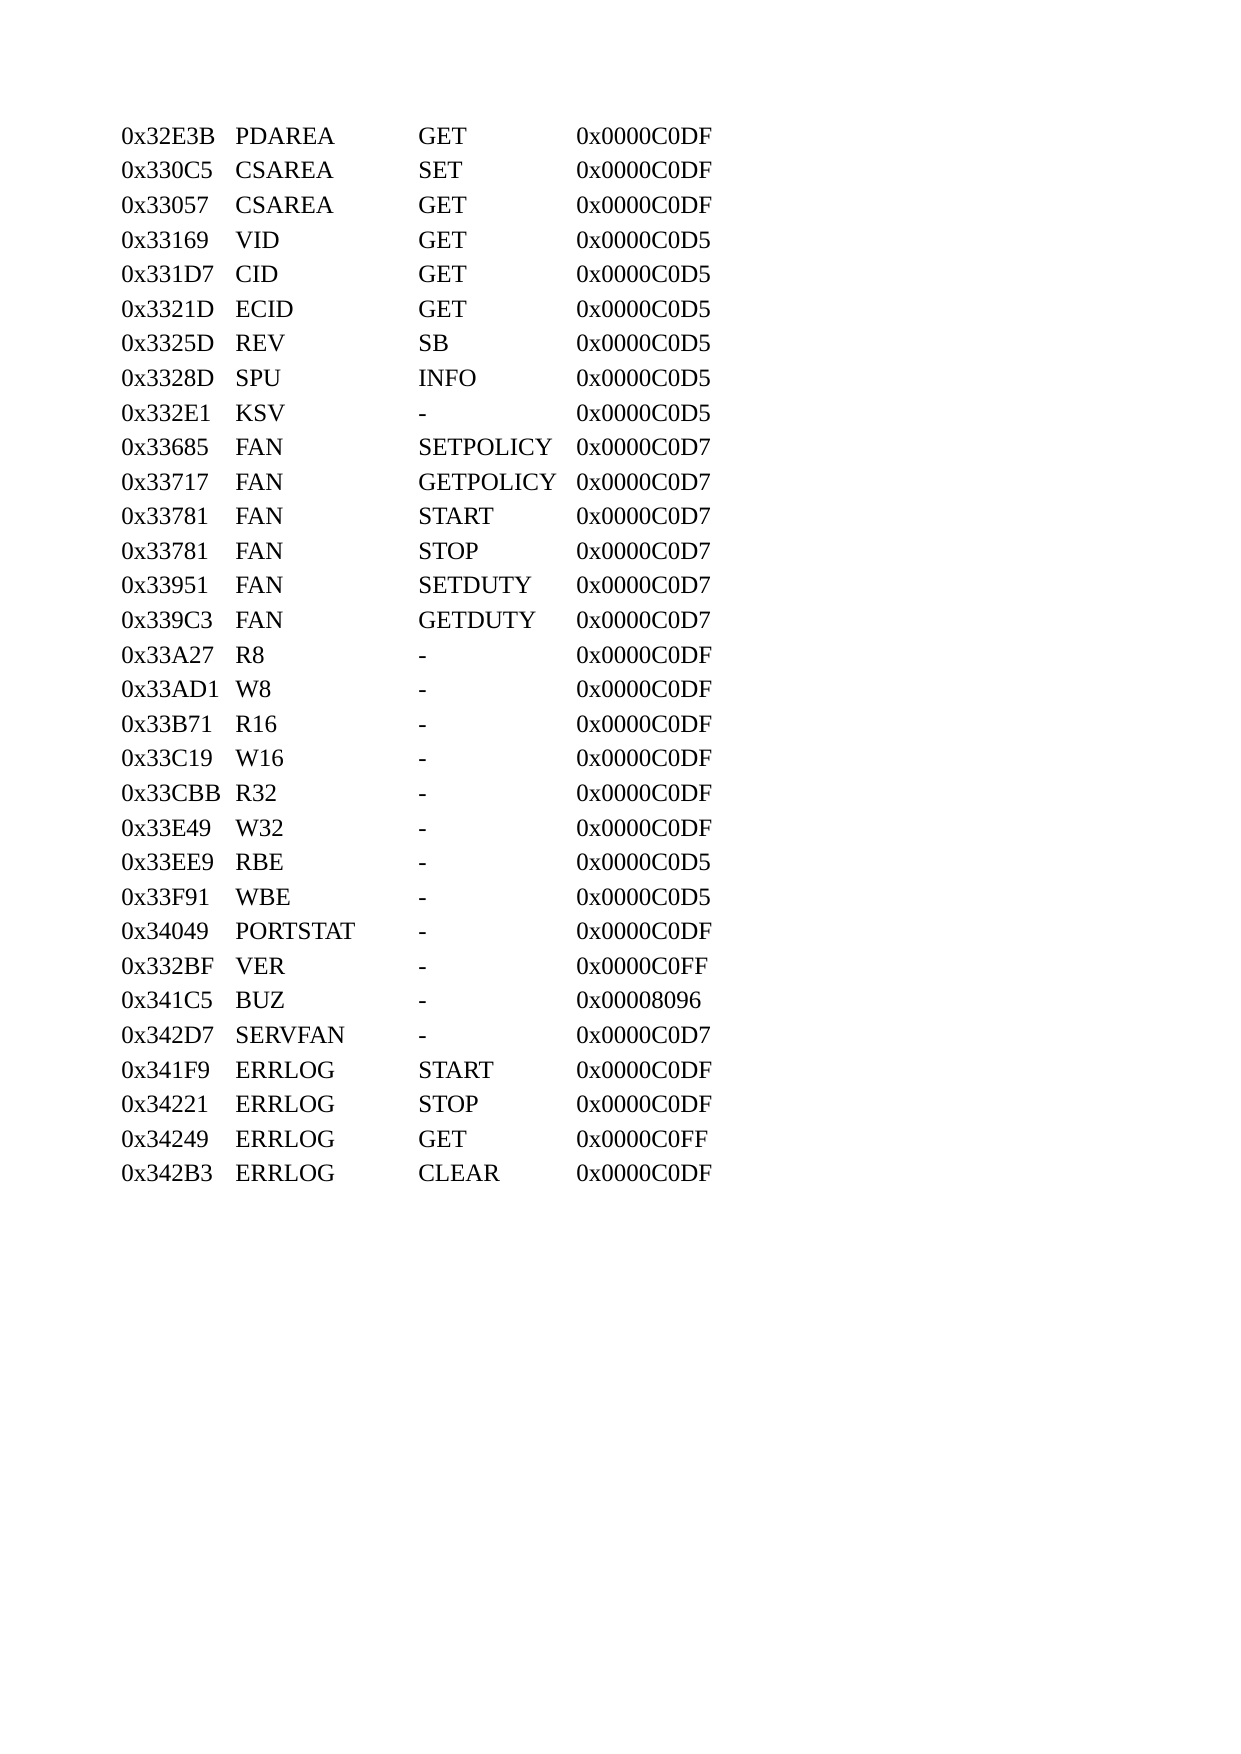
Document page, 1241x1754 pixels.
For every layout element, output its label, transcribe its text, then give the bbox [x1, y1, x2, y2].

table_cell 0x33717 [118, 464, 232, 498]
table_cell 0x0000C0DF [573, 153, 733, 187]
table_cell 0x342B3 [118, 1156, 232, 1190]
table_cell 0x33685 [118, 429, 232, 464]
table_cell CSAREA [232, 187, 415, 222]
table_cell VID [232, 222, 415, 256]
table_cell - [415, 706, 573, 741]
table_cell RBE [232, 844, 415, 879]
table_cell - [415, 1017, 573, 1052]
table_cell CID [232, 256, 415, 291]
table_cell 0x0000C0D5 [573, 879, 733, 913]
table_cell FAN [232, 429, 415, 464]
table_cell 0x332E1 [118, 395, 232, 429]
table_cell 0x0000C0D5 [573, 360, 733, 395]
table_cell GETDUTY [415, 602, 573, 637]
table_cell R32 [232, 775, 415, 810]
table_cell 0x342D7 [118, 1017, 232, 1052]
table_cell 0x0000C0FF [573, 1121, 733, 1156]
table_cell - [415, 983, 573, 1017]
table_cell 0x0000C0D5 [573, 326, 733, 360]
table_cell 0x0000C0DF [573, 187, 733, 222]
table_cell 0x0000C0DF [573, 1052, 733, 1086]
table_cell GET [415, 256, 573, 291]
table_cell - [415, 810, 573, 844]
table_cell CSAREA [232, 153, 415, 187]
table_cell 0x0000C0D7 [573, 499, 733, 533]
table_cell GET [415, 291, 573, 326]
table_cell 0x00008096 [573, 983, 733, 1017]
table_cell 0x0000C0FF [573, 948, 733, 983]
table_cell 0x0000C0D5 [573, 395, 733, 429]
table_cell INFO [415, 360, 573, 395]
table_cell SB [415, 326, 573, 360]
table_cell GETPOLICY [415, 464, 573, 498]
table_cell 0x0000C0D7 [573, 1017, 733, 1052]
table_cell 0x0000C0D7 [573, 464, 733, 498]
table_cell WBE [232, 879, 415, 913]
table_cell W8 [232, 671, 415, 706]
table_cell SERVFAN [232, 1017, 415, 1052]
table_cell 0x0000C0DF [573, 671, 733, 706]
table_cell 0x0000C0D5 [573, 844, 733, 879]
table_cell - [415, 671, 573, 706]
table_cell 0x33E49 [118, 810, 232, 844]
table_cell FAN [232, 568, 415, 602]
table_cell REV [232, 326, 415, 360]
table_cell ERRLOG [232, 1156, 415, 1190]
table_cell 0x0000C0D7 [573, 602, 733, 637]
table_cell - [415, 395, 573, 429]
table_cell VER [232, 948, 415, 983]
table_cell 0x0000C0D7 [573, 533, 733, 568]
table_cell 0x33781 [118, 499, 232, 533]
table_cell SETDUTY [415, 568, 573, 602]
table_cell ERRLOG [232, 1086, 415, 1121]
table_cell KSV [232, 395, 415, 429]
table_cell FAN [232, 499, 415, 533]
table_cell 0x33B71 [118, 706, 232, 741]
table_cell 0x33F91 [118, 879, 232, 913]
table_cell 0x32E3B [118, 118, 232, 153]
table_cell GET [415, 222, 573, 256]
table_cell 0x0000C0DF [573, 706, 733, 741]
table_cell 0x0000C0DF [573, 741, 733, 775]
table_cell 0x0000C0D7 [573, 568, 733, 602]
table_cell SETPOLICY [415, 429, 573, 464]
table_cell 0x33EE9 [118, 844, 232, 879]
table_cell STOP [415, 533, 573, 568]
table_cell ERRLOG [232, 1052, 415, 1086]
table_cell - [415, 914, 573, 948]
table_cell START [415, 499, 573, 533]
table_cell 0x33C19 [118, 741, 232, 775]
table_cell START [415, 1052, 573, 1086]
table_cell R8 [232, 637, 415, 671]
table_cell 0x3325D [118, 326, 232, 360]
table_cell - [415, 741, 573, 775]
table_cell 0x34249 [118, 1121, 232, 1156]
table_cell GET [415, 1121, 573, 1156]
table_cell 0x0000C0D7 [573, 429, 733, 464]
table_cell - [415, 948, 573, 983]
table_cell 0x3328D [118, 360, 232, 395]
table_cell PORTSTAT [232, 914, 415, 948]
table_cell W32 [232, 810, 415, 844]
table_cell SET [415, 153, 573, 187]
table_cell 0x0000C0DF [573, 118, 733, 153]
table_cell 0x33057 [118, 187, 232, 222]
table_cell - [415, 637, 573, 671]
table_cell 0x0000C0DF [573, 637, 733, 671]
table_cell ERRLOG [232, 1121, 415, 1156]
table_cell FAN [232, 602, 415, 637]
table_cell 0x0000C0DF [573, 914, 733, 948]
table_cell CLEAR [415, 1156, 573, 1190]
table_cell 0x34221 [118, 1086, 232, 1121]
table_cell 0x0000C0DF [573, 1086, 733, 1121]
table_cell 0x33AD1 [118, 671, 232, 706]
table_cell 0x0000C0DF [573, 775, 733, 810]
table_cell FAN [232, 533, 415, 568]
table_cell ECID [232, 291, 415, 326]
table_cell - [415, 879, 573, 913]
table_cell 0x341F9 [118, 1052, 232, 1086]
table_cell 0x0000C0DF [573, 1156, 733, 1190]
table_cell W16 [232, 741, 415, 775]
table_cell GET [415, 118, 573, 153]
table_cell GET [415, 187, 573, 222]
table_cell 0x34049 [118, 914, 232, 948]
table_cell 0x330C5 [118, 153, 232, 187]
table_cell 0x341C5 [118, 983, 232, 1017]
table_cell SPU [232, 360, 415, 395]
table_cell - [415, 844, 573, 879]
table_cell BUZ [232, 983, 415, 1017]
table_cell 0x3321D [118, 291, 232, 326]
table_cell 0x331D7 [118, 256, 232, 291]
table_cell 0x332BF [118, 948, 232, 983]
table_cell 0x0000C0D5 [573, 256, 733, 291]
table_cell 0x33951 [118, 568, 232, 602]
table_cell 0x0000C0DF [573, 810, 733, 844]
table_cell R16 [232, 706, 415, 741]
table_cell 0x33169 [118, 222, 232, 256]
table_cell FAN [232, 464, 415, 498]
table_cell 0x0000C0D5 [573, 222, 733, 256]
table_cell PDAREA [232, 118, 415, 153]
table_cell 0x33781 [118, 533, 232, 568]
table_cell 0x33CBB [118, 775, 232, 810]
table_cell 0x0000C0D5 [573, 291, 733, 326]
table_cell STOP [415, 1086, 573, 1121]
table_cell 0x339C3 [118, 602, 232, 637]
table_cell 0x33A27 [118, 637, 232, 671]
table_cell - [415, 775, 573, 810]
